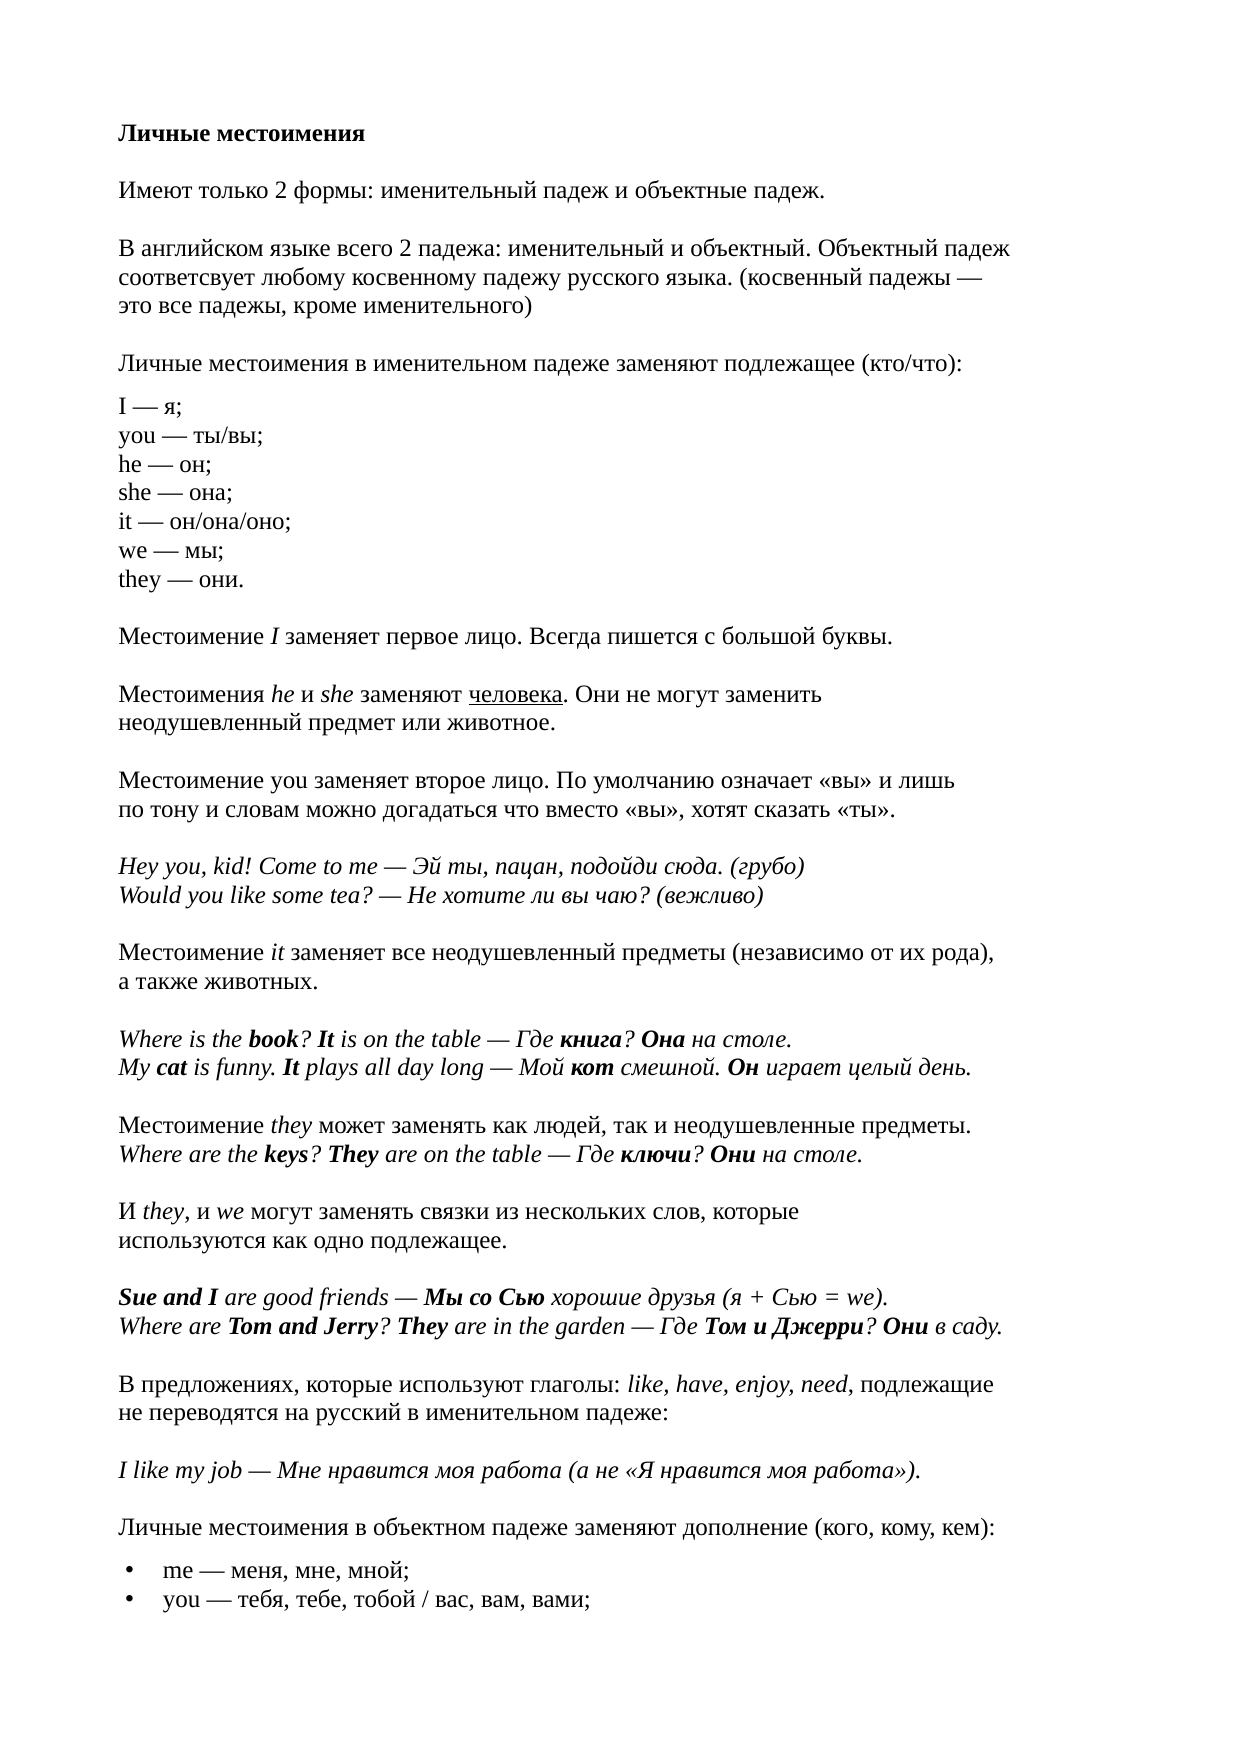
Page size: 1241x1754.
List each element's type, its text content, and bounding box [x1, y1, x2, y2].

text My cat is funny. It plays all day long — Мой кот смешной. Он играет целый день. [118, 1052, 1122, 1081]
text Местоимение you заменяет второе лицо. По умолчанию означает «вы» и лишь [118, 765, 1122, 794]
text Where are the keys? They are on the table — Где ключи? Они на столе. [118, 1139, 1122, 1167]
text Личные местоимения [118, 118, 1122, 147]
text Личные местоимения в именительном падеже заменяют подлежащее (кто/что): [118, 348, 1122, 377]
text а также животных. [118, 966, 1122, 995]
text I — я; [118, 391, 1122, 420]
text Имеют только 2 формы: именительный падеж и объектные падеж. [118, 176, 1122, 204]
text это все падежы, кроме именительного) [118, 291, 1122, 319]
list me — меня, мне, мной; [125, 1556, 1122, 1584]
text Личные местоимения в объектном падеже заменяют дополнение (кого, кому, кем): [118, 1512, 1122, 1541]
text they — они. [118, 564, 1122, 592]
text Would you like some tea? — Не хотите ли вы чаю? (вежливо) [118, 880, 1122, 909]
text Sue and I are good friends — Мы со Сью хорошие друзья (я + Сью = we). [118, 1282, 1122, 1311]
text it — он/она/оно; [118, 506, 1122, 535]
text Where is the book? It is on the table — Где книга? Она на столе. [118, 1024, 1122, 1052]
text she — она; [118, 477, 1122, 506]
text he — он; [118, 449, 1122, 477]
text И they, и we могут заменять связки из нескольких слов, которые [118, 1196, 1122, 1225]
text you — ты/вы; [118, 420, 1122, 449]
text по тону и словам можно догадаться что вместо «вы», хотят сказать «ты». [118, 794, 1122, 822]
text не переводятся на русский в именительном падеже: [118, 1397, 1122, 1426]
list you — тебя, тебе, тобой / вас, вам, вами; [125, 1584, 1122, 1613]
text Местоимения he и she заменяют человека. Они не могут заменить [118, 679, 1122, 707]
text неодушевленный предмет или животное. [118, 707, 1122, 736]
text Местоимение I заменяет первое лицо. Всегда пишется с большой буквы. [118, 621, 1122, 650]
text we — мы; [118, 535, 1122, 564]
text I like my job — Мне нравится моя работа (а не «Я нравится моя работа»). [118, 1455, 1122, 1484]
text В английском языке всего 2 падежа: именительный и объектный. Объектный падеж соответсвует любому косвенному падежу русского языка. (косвенный падежы — [118, 233, 1122, 291]
text Местоимение it заменяет все неодушевленный предметы (независимо от их рода), [118, 937, 1122, 966]
text В предложениях, которые используют глаголы: like, have, enjoy, need, подлежащие [118, 1369, 1122, 1397]
text Where are Tom and Jerry? They are in the garden — Где Том и Джерри? Они в саду. [118, 1311, 1122, 1340]
text Hey you, kid! Come to me — Эй ты, пацан, подойди сюда. (грубо) [118, 851, 1122, 880]
text используются как одно подлежащее. [118, 1225, 1122, 1254]
text Местоимение they может заменять как людей, так и неодушевленные предметы. [118, 1110, 1122, 1139]
